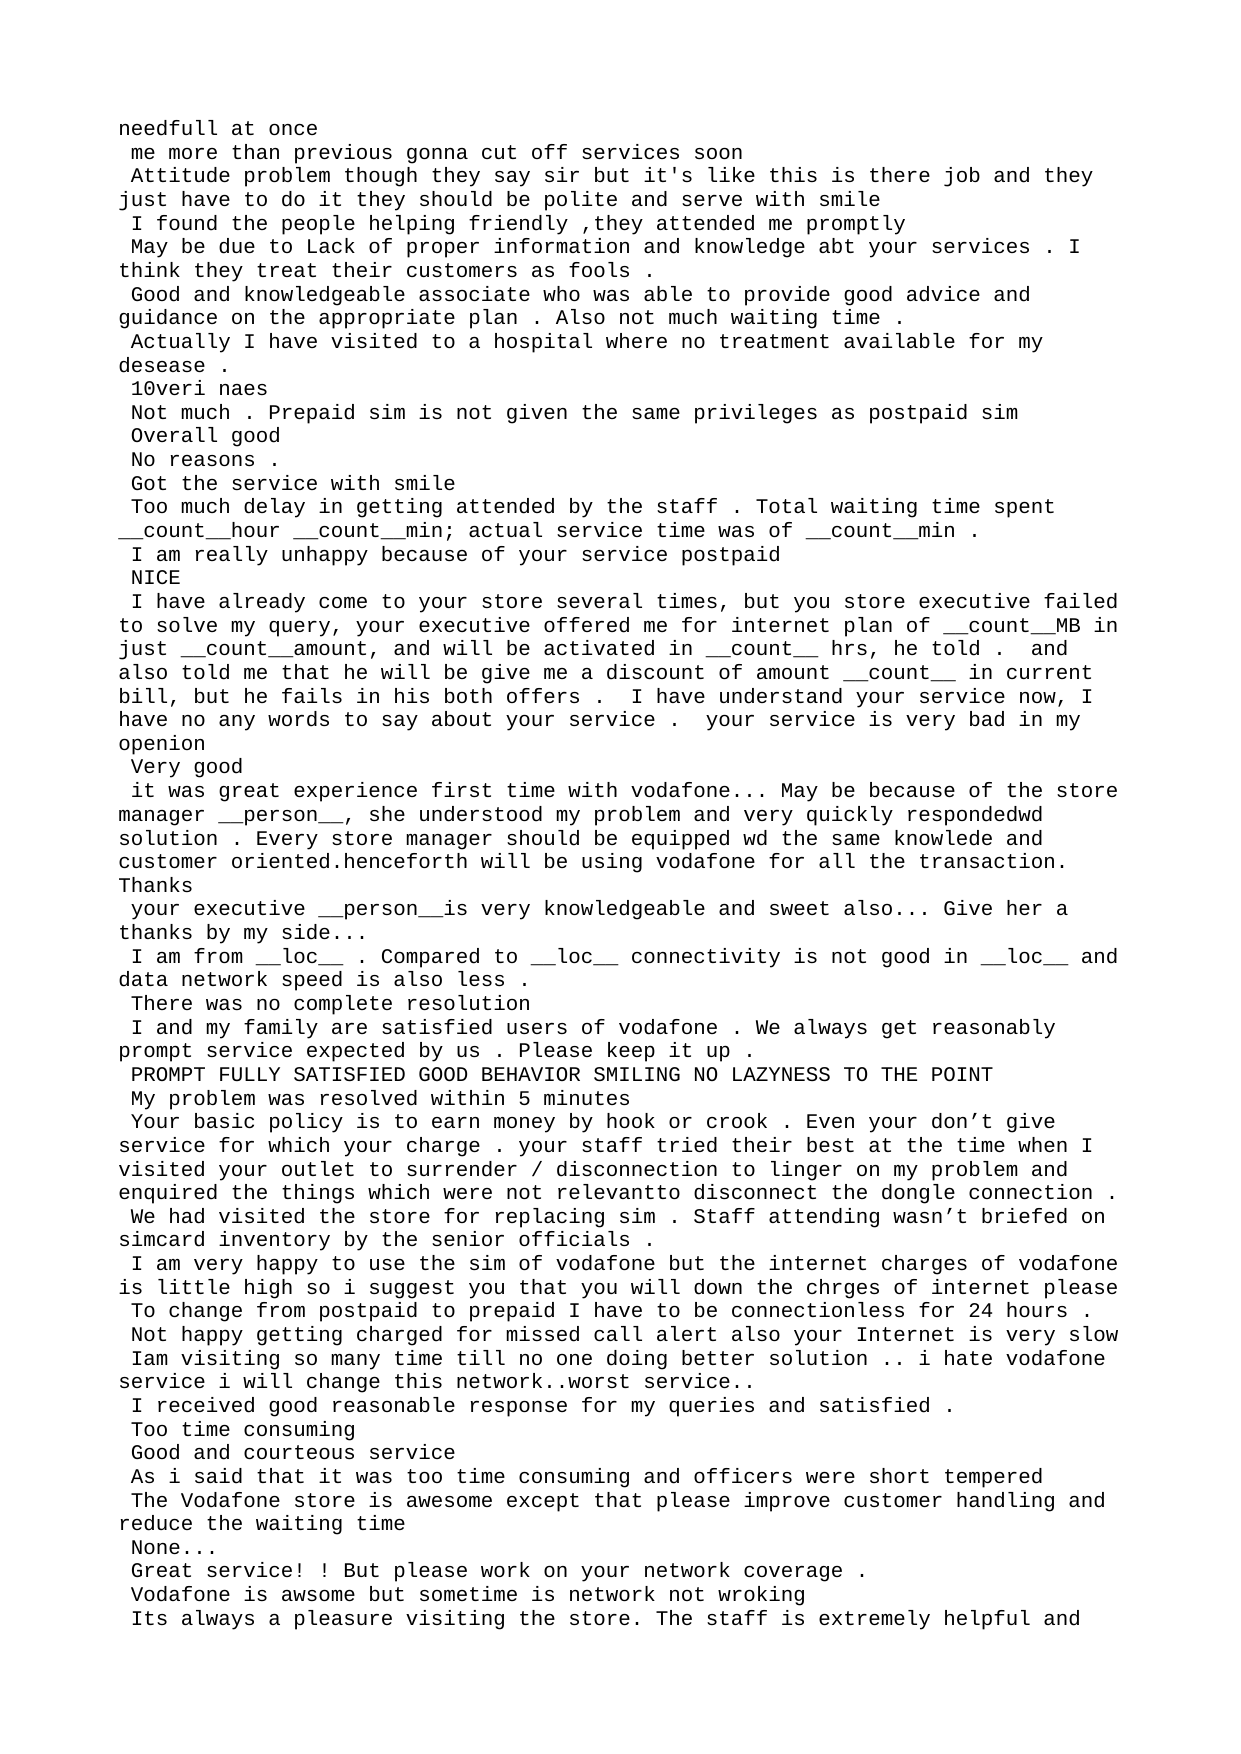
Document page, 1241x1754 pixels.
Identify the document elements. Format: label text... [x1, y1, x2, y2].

text Got the service with smile [118, 473, 1122, 496]
text PROMPT FULLY SATISFIED GOOD BEHAVIOR SMILING NO LAZYNESS TO THE POINT [118, 1064, 1122, 1088]
text Good and courteous service [118, 1442, 1122, 1466]
text I am really unhappy because of your service postpaid [118, 544, 1122, 567]
text Attitude problem though they say sir but it's like this is there job and they just have to do it they should be polite and serve with smile [118, 165, 1122, 213]
text I and my family are satisfied users of vodafone . We always get reasonably prompt service expected by us . Please keep it up . [118, 1017, 1122, 1064]
text it was great experience first time with vodafone... May be because of the store manager __person__, she understood my problem and very quickly respondedwd solution . Every store manager should be equipped wd the same knowlede and customer oriented.henceforth will be using vodafone for all the transaction. Thanks [118, 780, 1122, 898]
text I am from __loc__ . Compared to __loc__ connectivity is not good in __loc__ and data network speed is also less . [118, 946, 1122, 993]
text Good and knowledgeable associate who was able to provide good advice and guidance on the appropriate plan . Also not much waiting time . [118, 284, 1122, 331]
text Too time consuming [118, 1419, 1122, 1442]
text There was no complete resolution [118, 993, 1122, 1017]
text Overall good [118, 426, 1122, 449]
text We had visited the store for replacing sim . Staff attending wasn’t briefed on simcard inventory by the senior officials . [118, 1206, 1122, 1253]
text I have already come to your store several times, but you store executive failed to solve my query, your executive offered me for internet plan of __count__MB in just __count__amount, and will be activated in __count__ hrs, he told . and also told me that he will be give me a discount of amount __count__ in current bill, but he fails in his both offers . I have understand your service now, I have no any words to say about your service . your service is very bad in my openion [118, 591, 1122, 757]
text me more than previous gonna cut off services soon [118, 142, 1122, 165]
text My problem was resolved within 5 minutes [118, 1088, 1122, 1111]
text needfull at once [118, 118, 1122, 142]
text Very good [118, 757, 1122, 780]
text NICE [118, 567, 1122, 591]
text I received good reasonable response for my queries and satisfied . [118, 1395, 1122, 1419]
text Iam visiting so many time till no one doing better solution .. i hate vodafone service i will change this network..worst service.. [118, 1348, 1122, 1395]
text No reasons . [118, 449, 1122, 473]
text 10veri naes [118, 378, 1122, 402]
text Great service! ! But please work on your network coverage . [118, 1561, 1122, 1584]
text As i said that it was too time consuming and officers were short tempered [118, 1466, 1122, 1489]
text Its always a pleasure visiting the store. The staff is extremely helpful and [118, 1608, 1122, 1631]
text I found the people helping friendly ,they attended me promptly [118, 213, 1122, 236]
text May be due to Lack of proper information and knowledge abt your services . I think they treat their customers as fools . [118, 236, 1122, 284]
text Not much . Prepaid sim is not given the same privileges as postpaid sim [118, 402, 1122, 426]
text To change from postpaid to prepaid I have to be connectionless for 24 hours . [118, 1300, 1122, 1324]
text Not happy getting charged for missed call alert also your Internet is very slow [118, 1324, 1122, 1348]
text Your basic policy is to earn money by hook or crook . Even your don’t give service for which your charge . your staff tried their best at the time when I visited your outlet to surrender / disconnection to linger on my problem and enquired the things which were not relevantto disconnect the dongle connection . [118, 1111, 1122, 1206]
text Too much delay in getting attended by the staff . Total waiting time spent __count__hour __count__min; actual service time was of __count__min . [118, 496, 1122, 544]
text your executive __person__is very knowledgeable and sweet also... Give her a thanks by my side... [118, 898, 1122, 946]
text Actually I have visited to a hospital where no treatment available for my desease . [118, 331, 1122, 378]
text I am very happy to use the sim of vodafone but the internet charges of vodafone is little high so i suggest you that you will down the chrges of internet please [118, 1253, 1122, 1300]
text None... [118, 1537, 1122, 1561]
text The Vodafone store is awesome except that please improve customer handling and reduce the waiting time [118, 1489, 1122, 1537]
text Vodafone is awsome but sometime is network not wroking [118, 1584, 1122, 1608]
